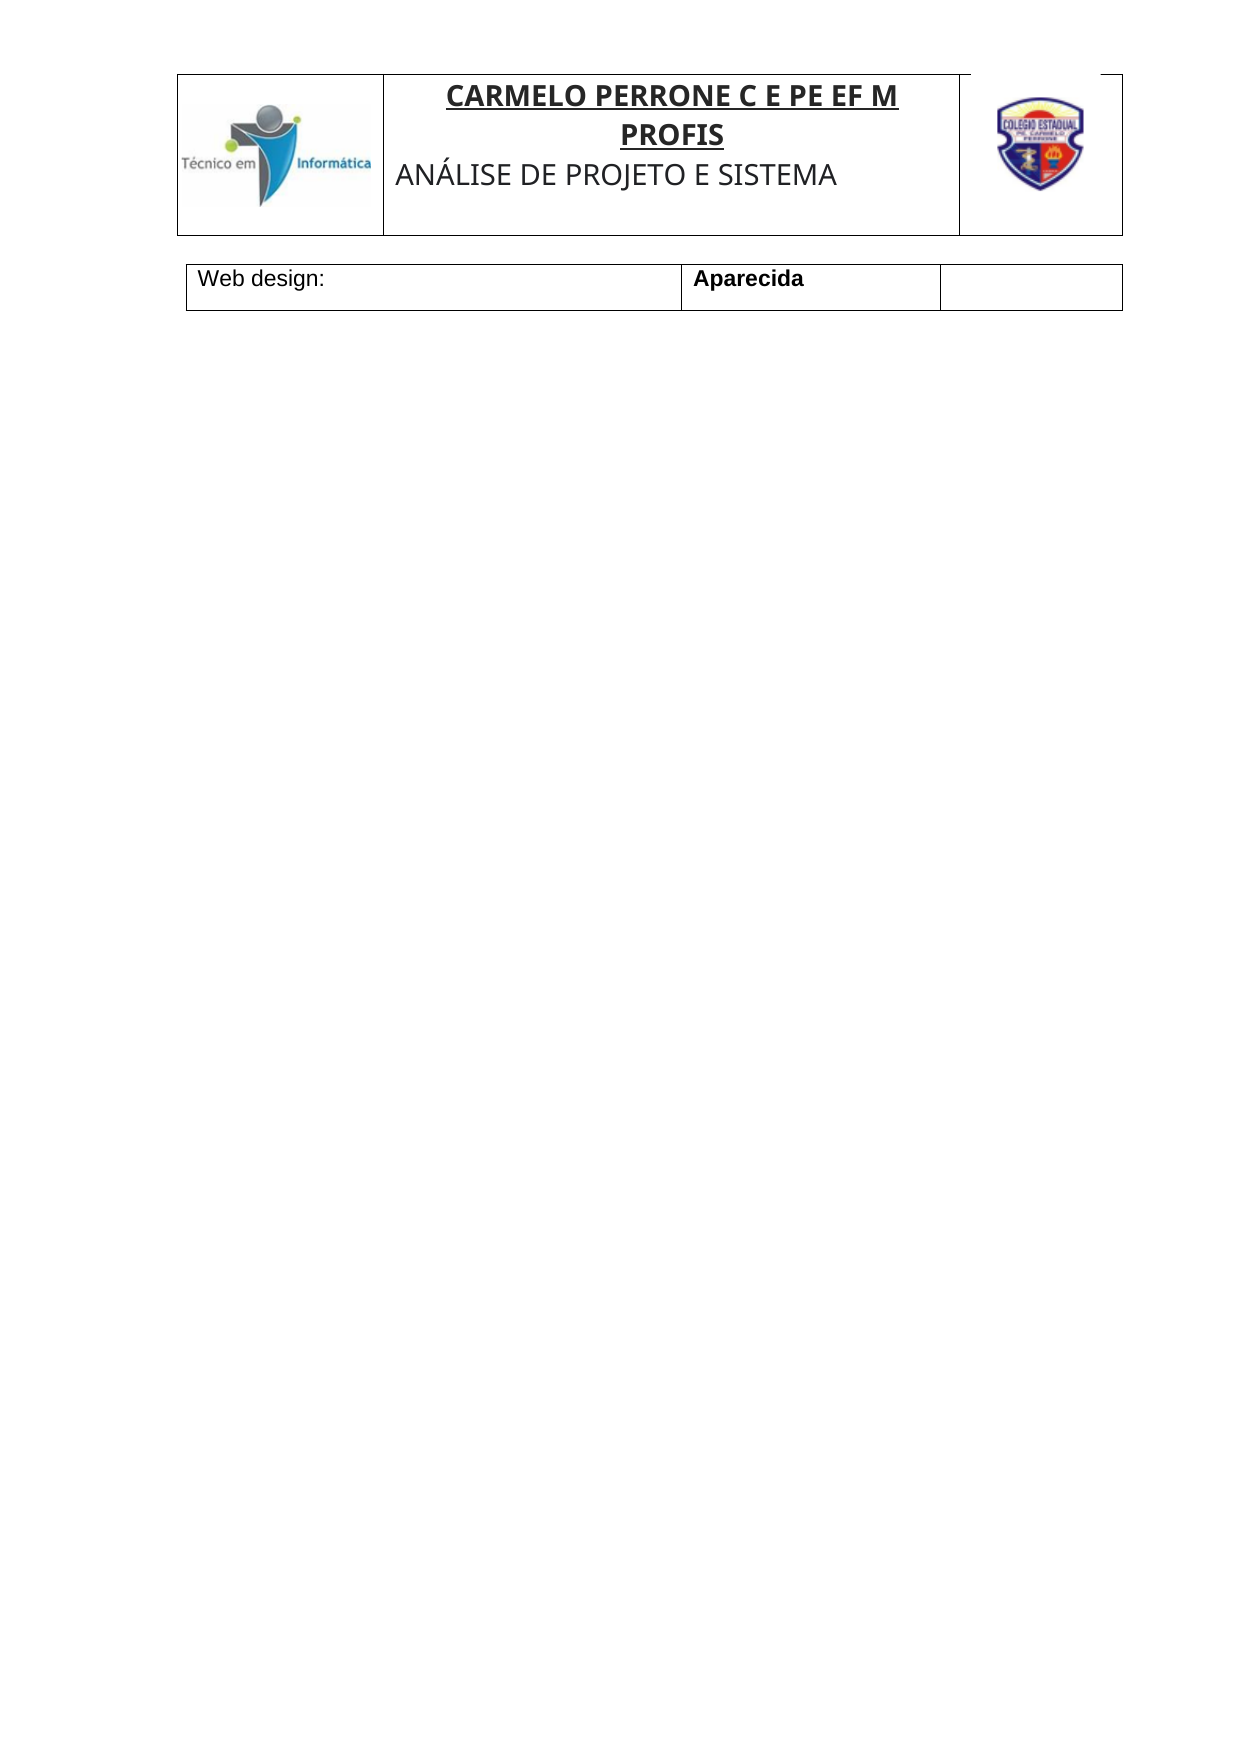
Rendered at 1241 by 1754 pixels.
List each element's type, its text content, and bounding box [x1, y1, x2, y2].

table_cell [941, 265, 1122, 310]
table_cell Aparecida [682, 265, 940, 310]
table_cell Web design: [187, 265, 681, 310]
picture [971, 74, 1101, 199]
picture [181, 104, 371, 207]
